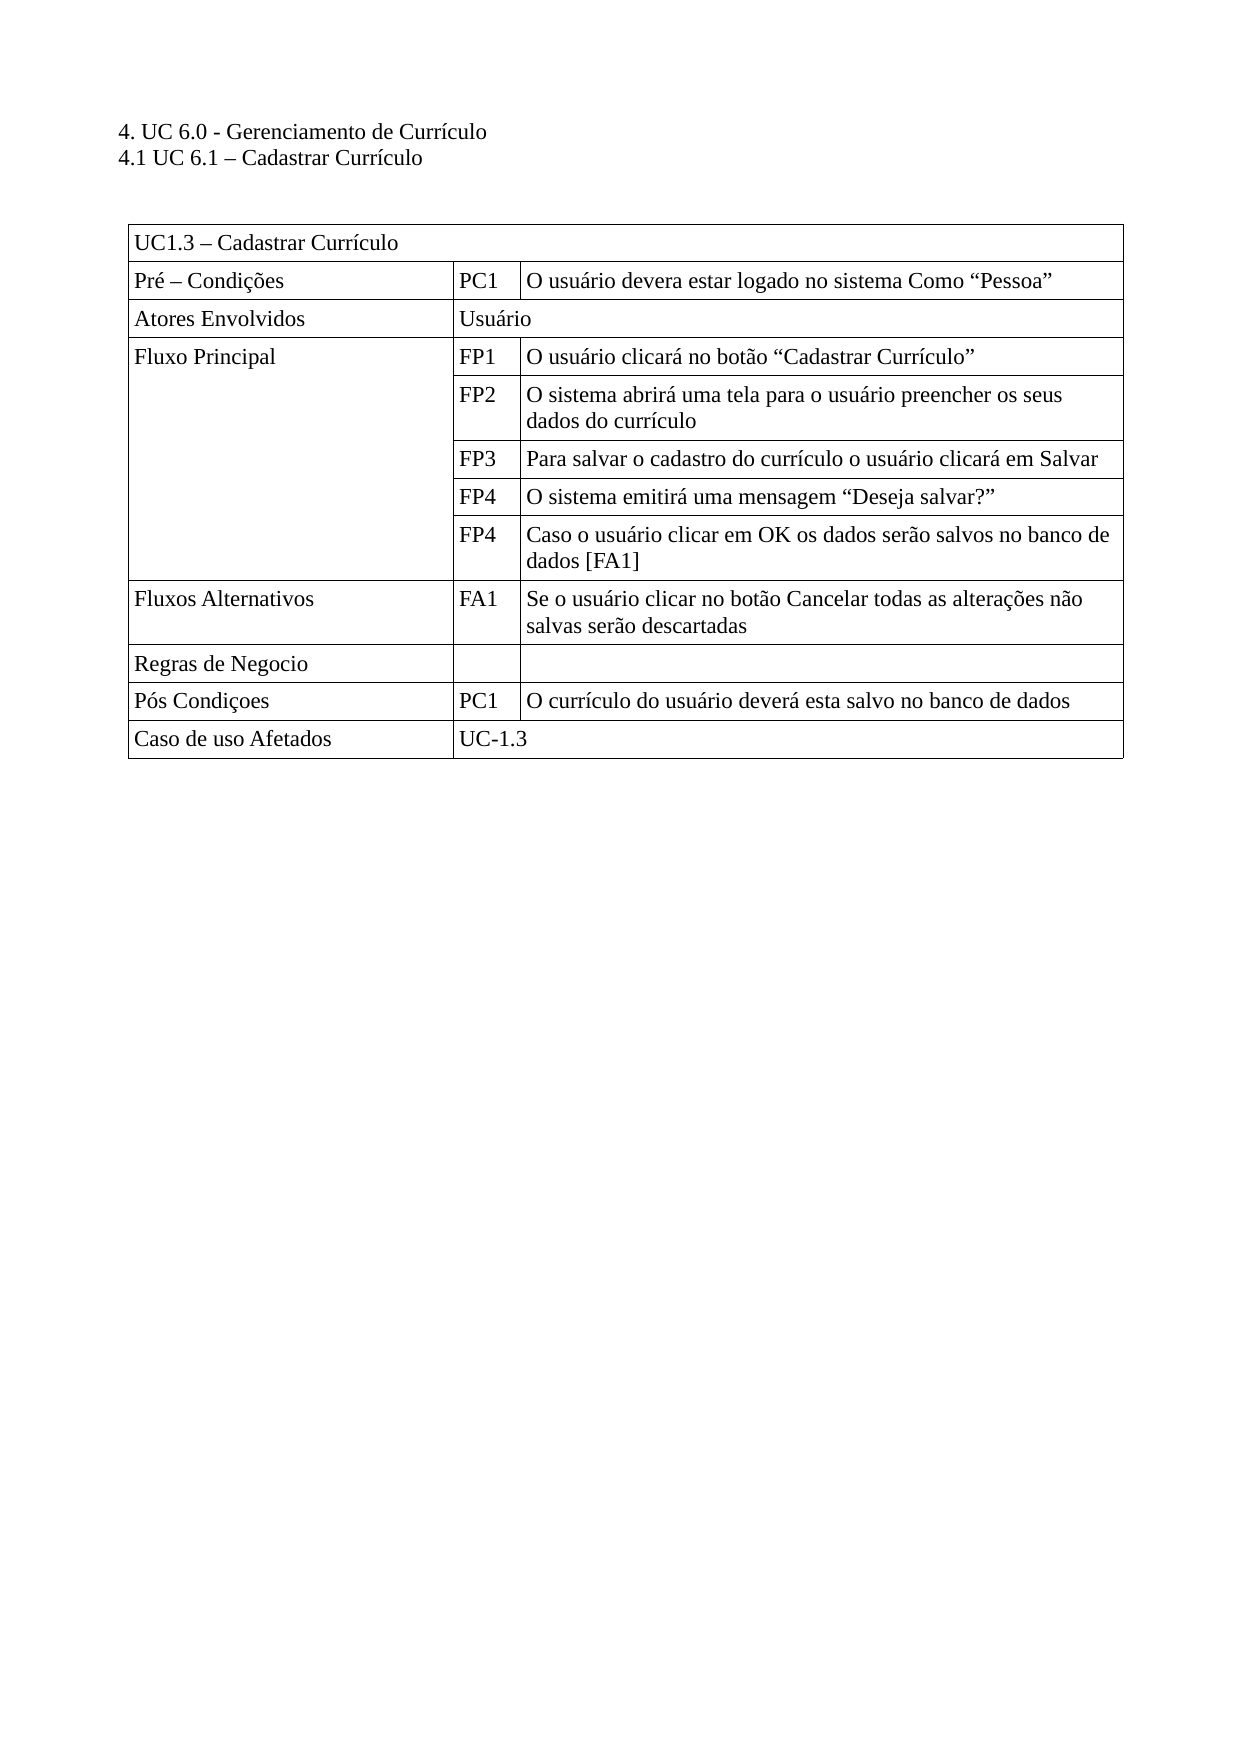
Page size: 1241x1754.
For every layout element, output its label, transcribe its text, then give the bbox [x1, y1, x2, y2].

text 4. UC 6.0 - Gerenciamento de Currículo [118, 118, 1122, 144]
table_cell UC-1.3 [454, 721, 1123, 758]
table_cell FP2 [454, 376, 520, 439]
text 4.1 UC 6.1 – Cadastrar Currículo [118, 144, 1122, 171]
table_cell O usuário devera estar logado no sistema Como “Pessoa” [521, 262, 1123, 299]
table_cell Caso de uso Afetados [129, 721, 453, 758]
table_cell Se o usuário clicar no botão Cancelar todas as alterações não salvas serão descartadas [521, 581, 1123, 644]
table_cell Fluxo Principal [129, 338, 453, 579]
table_cell PC1 [454, 262, 520, 299]
table_cell PC1 [454, 683, 520, 720]
table_cell O usuário clicará no botão “Cadastrar Currículo” [521, 338, 1123, 375]
table_cell Usuário [454, 300, 1123, 337]
table_cell [521, 645, 1123, 682]
table_cell Atores Envolvidos [129, 300, 453, 337]
table_cell Pré – Condições [129, 262, 453, 299]
table_cell Pós Condiçoes [129, 683, 453, 720]
table_header UC1.3 – Cadastrar Currículo [129, 225, 1123, 261]
table_cell Para salvar o cadastro do currículo o usuário clicará em Salvar [521, 441, 1123, 477]
table_cell O sistema emitirá uma mensagem “Deseja salvar?” [521, 479, 1123, 515]
table_cell FP3 [454, 441, 520, 477]
table_cell FP1 [454, 338, 520, 375]
table_cell FP4 [454, 479, 520, 515]
table_cell O currículo do usuário deverá esta salvo no banco de dados [521, 683, 1123, 720]
table_cell Regras de Negocio [129, 645, 453, 682]
table_cell FP4 [454, 516, 520, 579]
table_cell O sistema abrirá uma tela para o usuário preencher os seus dados do currículo [521, 376, 1123, 439]
table_cell FA1 [454, 581, 520, 644]
table_cell Fluxos Alternativos [129, 581, 453, 644]
table_cell Caso o usuário clicar em OK os dados serão salvos no banco de dados [FA1] [521, 516, 1123, 579]
table_cell [454, 645, 520, 682]
